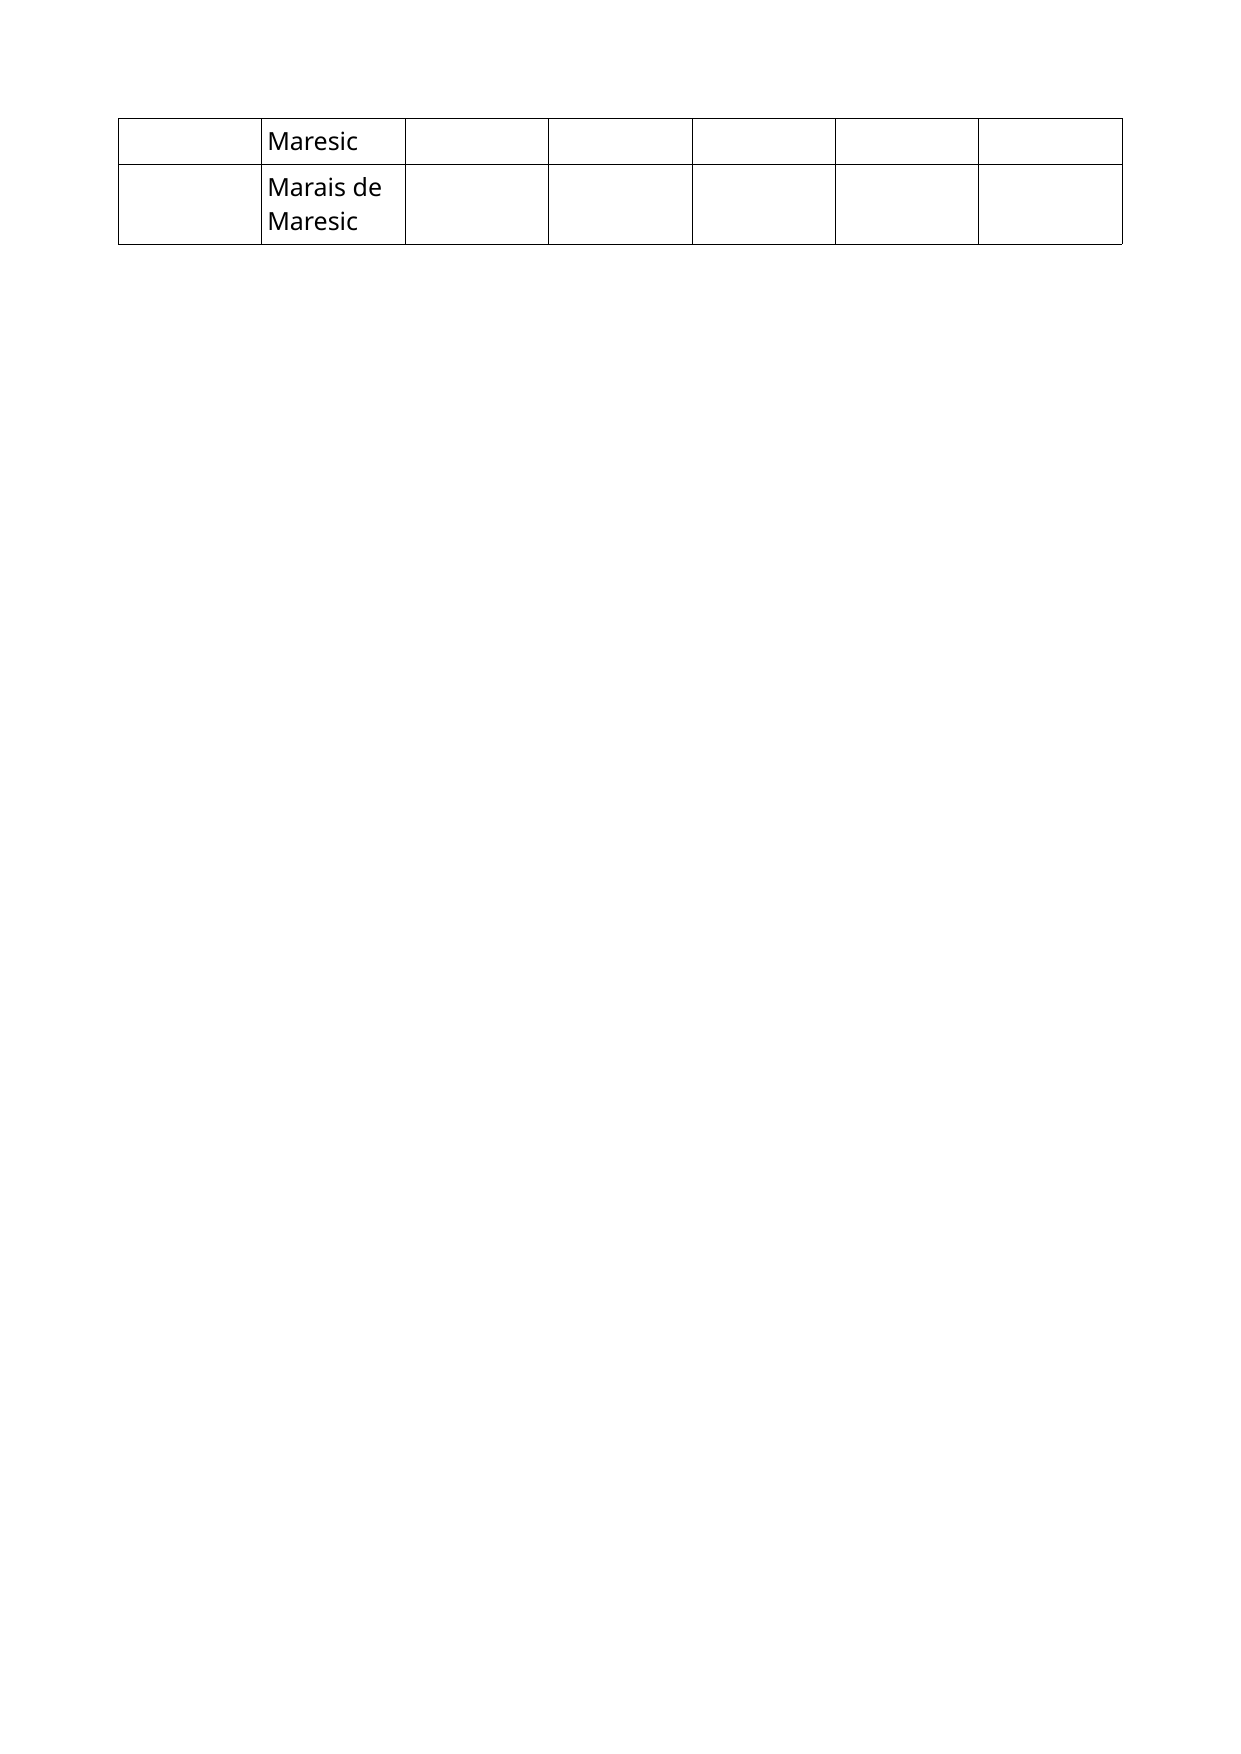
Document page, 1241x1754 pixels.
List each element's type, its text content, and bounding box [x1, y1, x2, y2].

table_cell [693, 165, 835, 243]
table_cell [836, 165, 978, 243]
table_cell [406, 119, 548, 164]
table_cell [979, 165, 1122, 243]
table_cell [693, 119, 835, 164]
table_cell [406, 165, 548, 243]
table_cell [979, 119, 1122, 164]
table_cell [549, 165, 692, 243]
table_cell [836, 119, 978, 164]
table_cell [119, 165, 261, 243]
table_cell [549, 119, 692, 164]
table_cell [119, 119, 261, 164]
table_cell Maresic [262, 119, 405, 164]
table_cell Marais de Maresic [262, 165, 405, 243]
